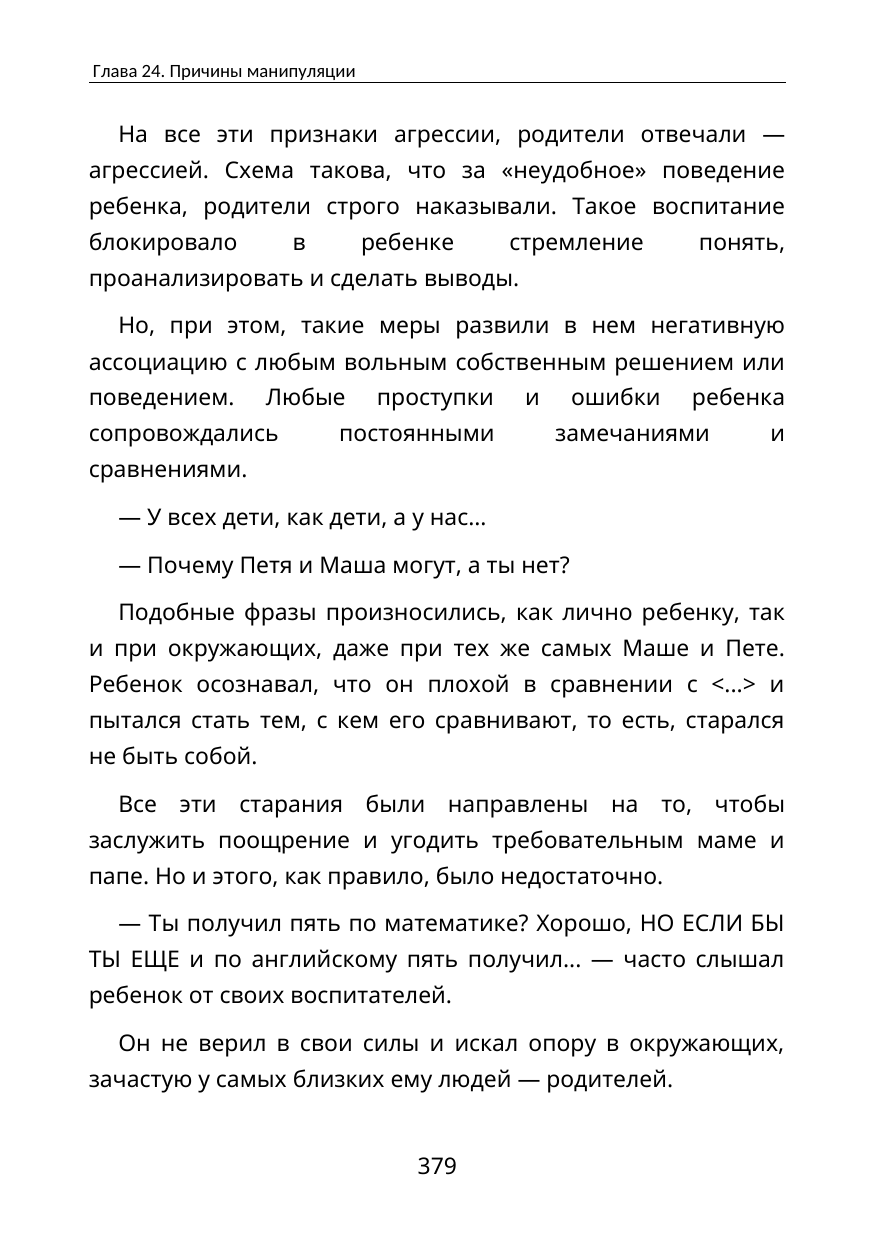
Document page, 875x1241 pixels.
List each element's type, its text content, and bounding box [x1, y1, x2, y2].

text — Почему Петя и Маша могут, а ты нет? [88, 549, 786, 580]
text Но, при этом, такие меры развили в нем негативную ассоциацию с любым вольным собственным решением или поведением. Любые проступки и ошибки ребенка сопровождались постоянными замечаниями и сравнениями. [88, 309, 786, 484]
text — У всех дети, как дети, а у нас… [88, 501, 786, 532]
text На все эти признаки агрессии, родители отвечали — агрессией. Схема такова, что за «неудобное» поведение ребенка, родители строго наказывали. Такое воспитание блокировало в ребенке стремление понять, проанализировать и сделать выводы. [88, 118, 786, 293]
text Все эти старания были направлены на то, чтобы заслужить поощрение и угодить требовательным маме и папе. Но и этого, как правило, было недостаточно. [88, 788, 786, 891]
text Подобные фразы произносились, как лично ребенку, так и при окружающих, даже при тех же самых Маше и Пете. Ребенок осознавал, что он плохой в сравнении с <...> и пытался стать тем, с кем его сравнивают, то есть, старался не быть собой. [88, 596, 786, 771]
text Он не верил в свои силы и искал опору в окружающих, зачастую у самых близких ему людей — родителей. [88, 1027, 786, 1094]
text — Ты получил пять по математике? Хорошо, НО ЕСЛИ БЫ ТЫ ЕЩЕ и по английскому пять получил... — часто слышал ребенок от своих воспитателей. [88, 907, 786, 1011]
